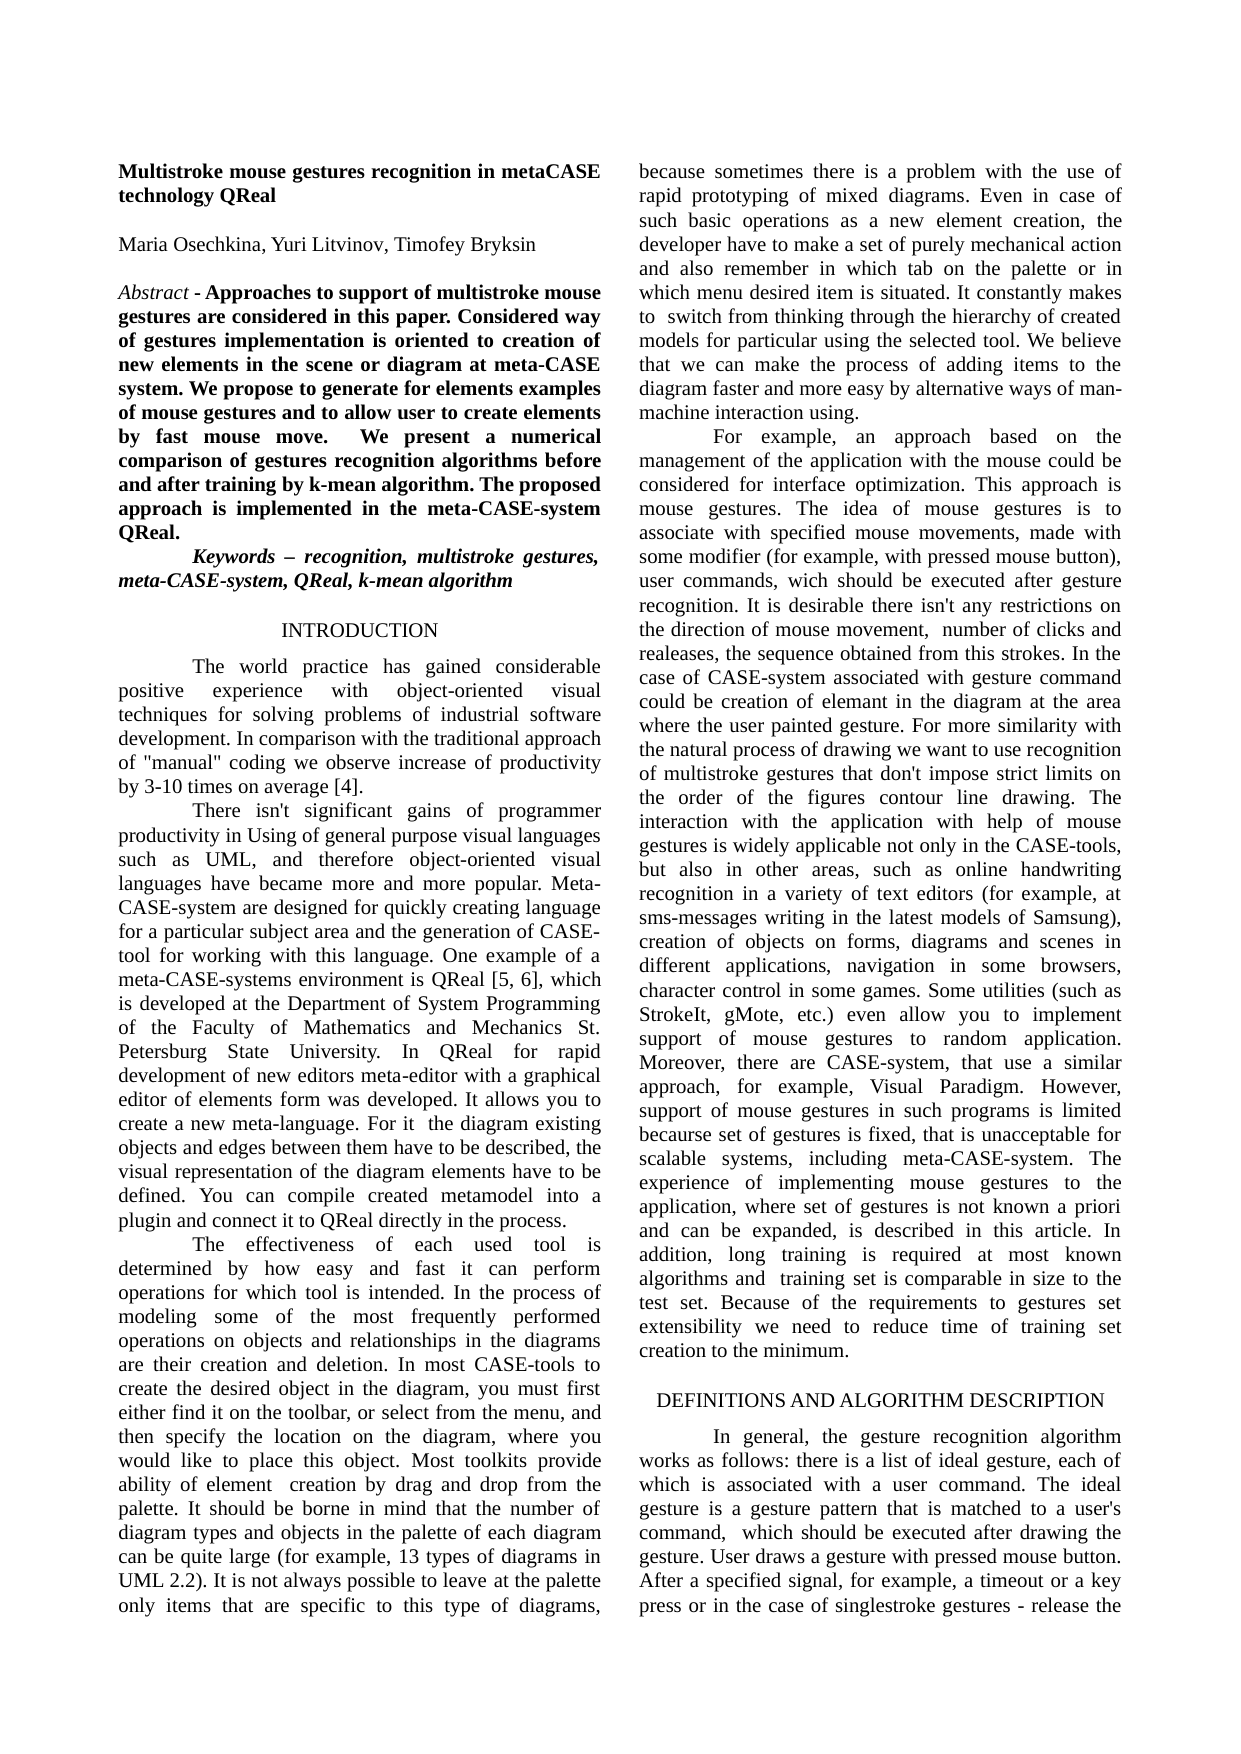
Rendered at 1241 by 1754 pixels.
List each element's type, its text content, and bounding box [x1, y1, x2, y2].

text There isn't significant gains of programmer productivity in Using of general purpose visual languages ​​such as UML, and therefore object-oriented visual languages have became more and more popular. Meta-CASE-system are designed for quickly creating language for a particular subject area and the generation of CASE-tool for working with this language. One example of a meta-CASE-systems environment is QReal [5, 6], which is developed at the Department of System Programming of the Faculty of Mathematics and Mechanics St. Petersburg State University. In QReal for rapid development of new editors meta-editor with a graphical editor of elements form was developed. It allows you to create a new meta-language. For it the diagram existing objects and edges between them have to be described, the visual representation of the diagram elements have to be defined. You can compile created metamodel into a plugin and connect it to QReal directly in the process. [118, 798, 601, 1232]
text Keywords – recognition, multistroke gestures, meta-CASE-system, QReal, k-mean algorithm [118, 544, 601, 592]
text Multistroke mouse gestures recognition in metaCASE technology QReal [118, 159, 601, 207]
subtitle DEFINITIONS AND ALGORITHM DESCRIPTION [639, 1387, 1122, 1412]
text In general, the gesture recognition algorithm works as follows: there is a list of ideal gesture, each of which is associated with a user command. The ideal gesture is a gesture pattern that is matched to a user's command, which should be executed after drawing the gesture. User draws a gesture with pressed mouse button. After a specified signal, for example, a timeout or a key press or in the case of singlestroke gestures - release the [639, 1424, 1122, 1617]
text The world practice has gained considerable positive experience with object-oriented visual techniques for solving problems of industrial software development. In comparison with the traditional approach of "manual" coding we observe increase of productivity by 3-10 times on average [4]. [118, 654, 601, 798]
text The effectiveness of each used tool is determined by how easy and fast it can perform operations for which tool is intended. In the process of modeling some of the most frequently performed operations on objects and relationships in the diagrams are their creation and deletion. In most CASE-tools to create the desired object in the diagram, you must first either find it on the toolbar, or select from the menu, and then specify the location on the diagram, where you would like to place this object. Most toolkits provide ability of element creation by drag and drop from the palette. It should be borne in mind that the number of diagram types and objects in the palette of each diagram can be quite large (for example, 13 types of diagrams in UML 2.2). It is not always possible to leave at the palette only items that are specific to this type of diagrams, [118, 1232, 601, 1617]
text Maria Osechkina, Yuri Litvinov, Timofey Bryksin [118, 232, 601, 256]
text Abstract - Approaches to support of multistroke mouse gestures are considered in this paper. Considered way of gestures implementation is oriented to creation of new elements in the scene or diagram at meta-CASE system. We propose to generate for elements examples of mouse gestures and to allow user to create elements by fast mouse move. We present a numerical comparison of gestures recognition algorithms before and after training by k-mean algorithm. The proposed approach is implemented in the meta-CASE-system QReal. [118, 280, 601, 544]
text For example, an approach based on the management of the application with the mouse could be considered for interface optimization. This approach is mouse gestures. The idea of mouse gestures is to associate with specified mouse movements, made with some modifier (for example, with pressed mouse button), user commands, wich should be executed after gesture recognition. It is desirable there isn't any restrictions on the direction of mouse movement, number of clicks and realeases, the sequence obtained from this strokes. In the case of CASE-system associated with gesture command could be creation of elemant in the diagram at the area where the user painted gesture. For more similarity with the natural process of drawing we want to use recognition of multistroke gestures that don't impose strict limits on the order of the figures contour line drawing. The interaction with the application with help of mouse gestures is widely applicable not only in the CASE-tools, but also in other areas, such as online handwriting recognition in a variety of text editors (for example, at sms-messages writing in the latest models of Samsung), creation of objects on forms, diagrams and scenes in different applications, navigation in some browsers, character control in some games. Some utilities (such as StrokeIt, gMote, etc.) even allow you to implement support of mouse gestures to random application. Moreover, there are CASE-system, that use a similar approach, for example, Visual Paradigm. However, support of mouse gestures in such programs is limited becaurse set of gestures is fixed, that is unacceptable for scalable systems, including meta-CASE-system. The experience of implementing mouse gestures to the application, where set of gestures is not known a priori and can be expanded, is described in this article. In addition, long training is required at most known algorithms and training set is comparable in size to the test set. Because of the requirements to gestures set extensibility we need to reduce time of training set creation to the minimum. [639, 424, 1122, 1362]
subtitle INTRODUCTION [118, 617, 601, 642]
text because sometimes there is a problem with the use of rapid prototyping of mixed diagrams. Even in case of such basic operations as a new element creation, the developer have to make a set of purely mechanical action and also remember in which tab on the palette or in which menu desired item is situated. It constantly makes to switch from thinking through the hierarchy of created models for particular using the selected tool. We believe that we can make the process of adding items to the diagram faster and more easy by alternative ways of man-machine interaction using. [639, 159, 1122, 424]
